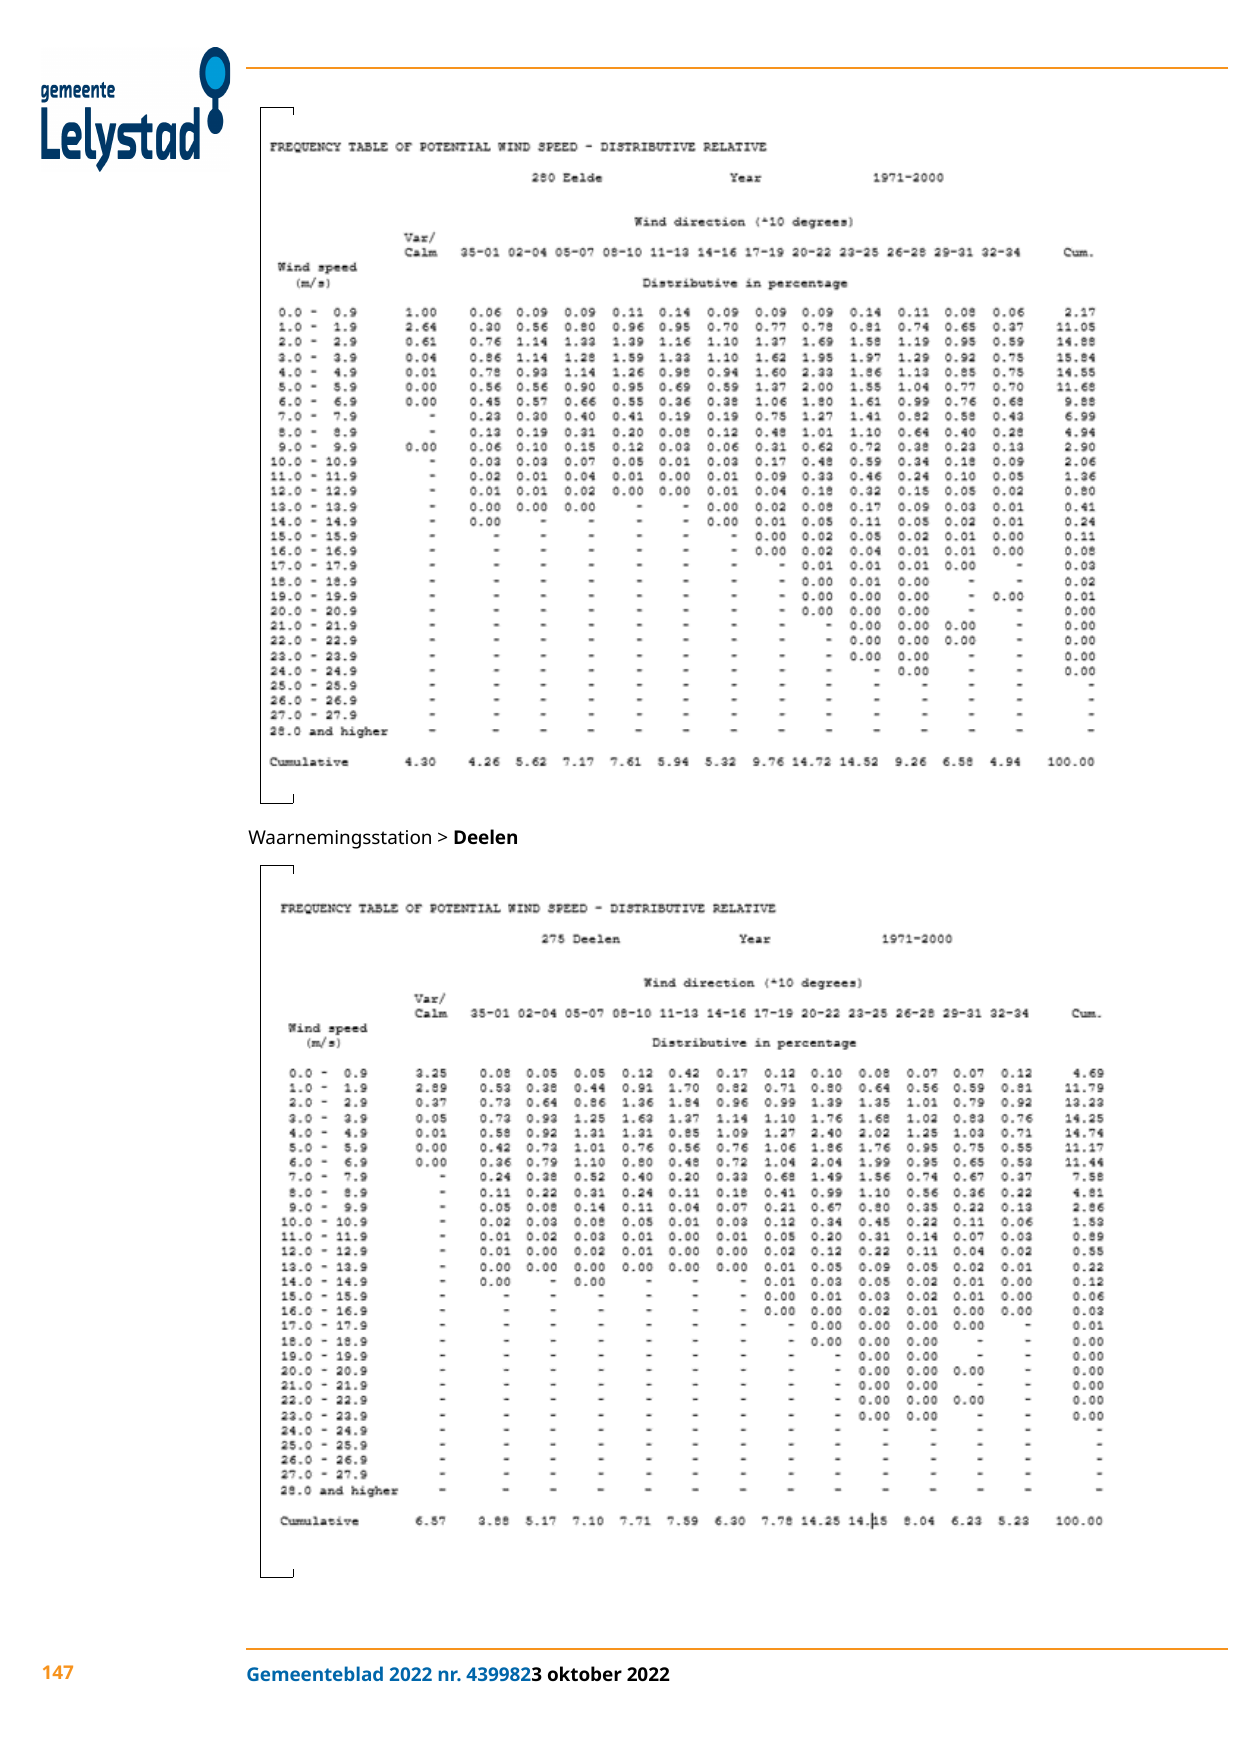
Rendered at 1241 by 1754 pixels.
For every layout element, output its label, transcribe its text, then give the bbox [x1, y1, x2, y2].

picture [41, 47, 231, 172]
picture [268, 874, 1155, 1569]
picture [268, 115, 1155, 794]
text Waarnemingsstation > Deelen [248, 824, 1152, 849]
